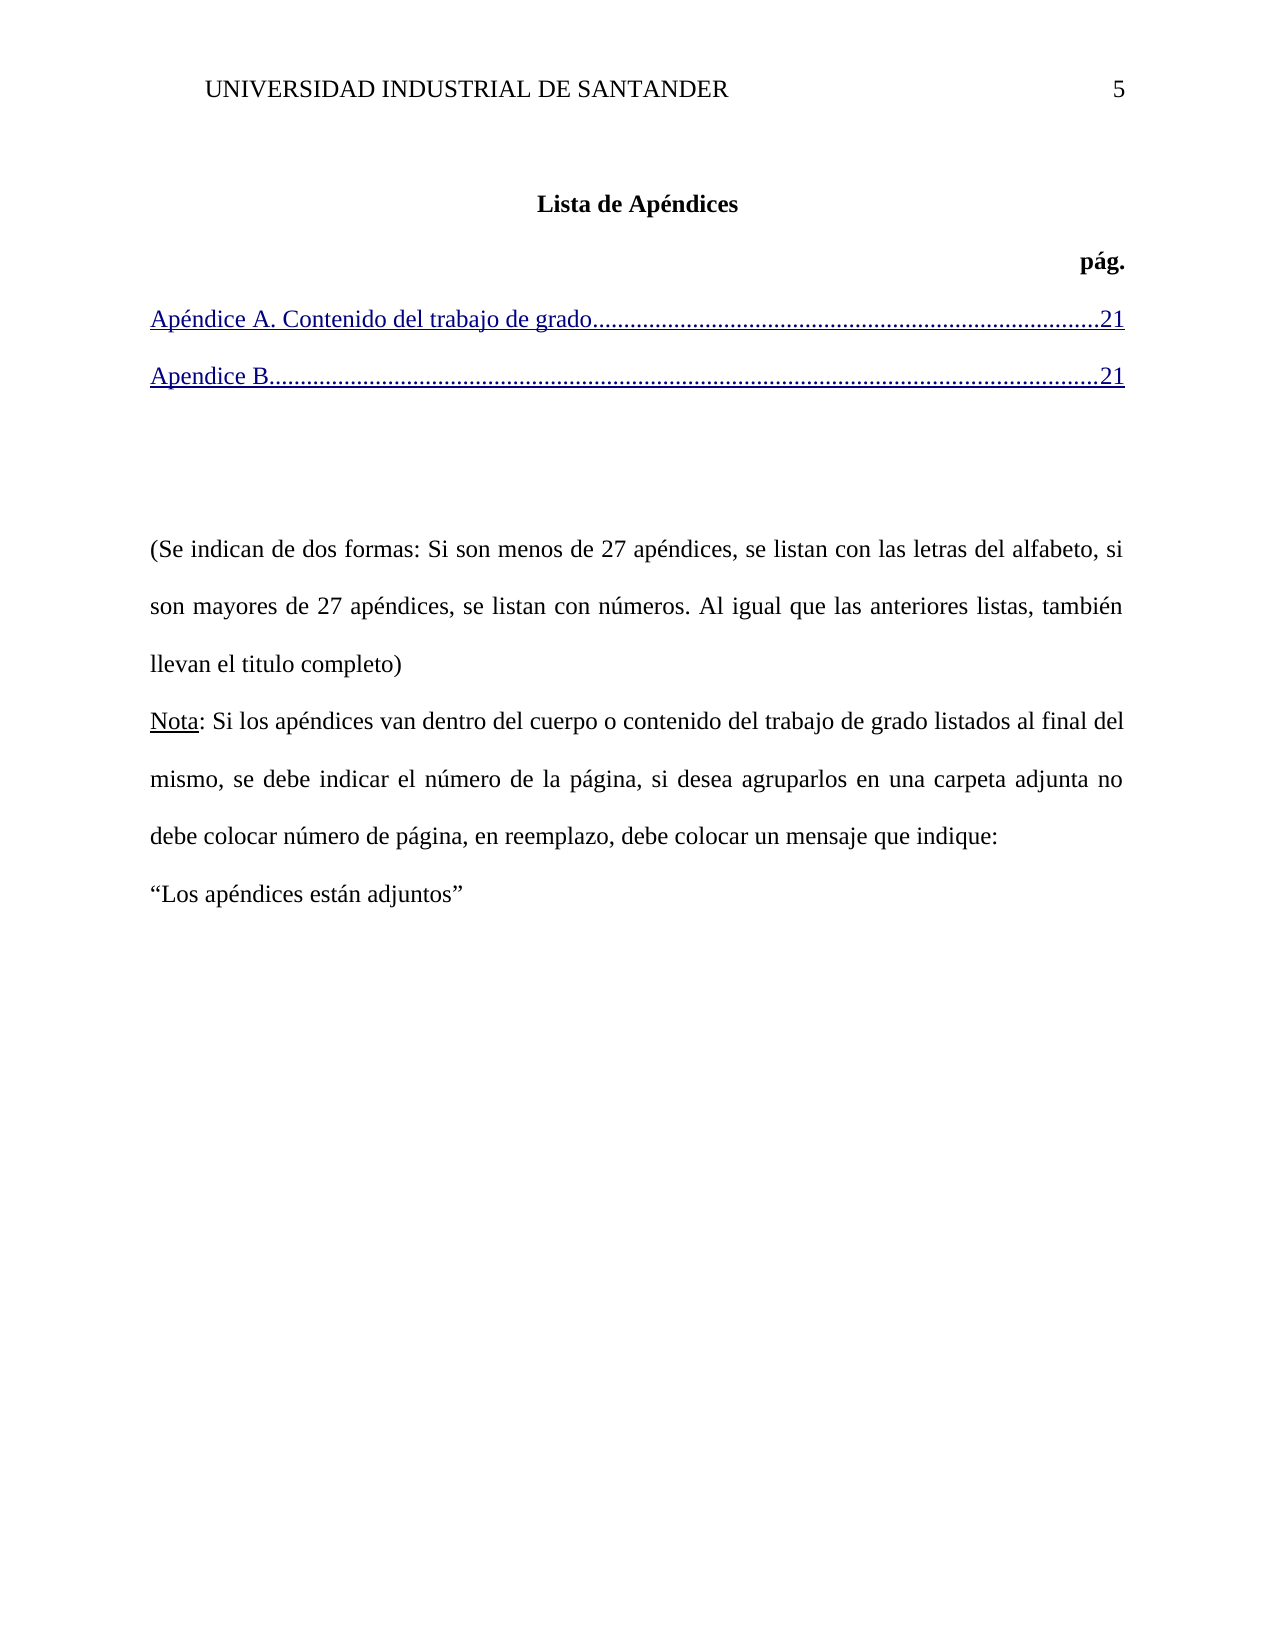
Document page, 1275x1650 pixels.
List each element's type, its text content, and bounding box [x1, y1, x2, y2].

text “Los apéndices están adjuntos” [150, 879, 1125, 907]
text Apéndice A. Contenido del trabajo de grado 21 [150, 304, 1125, 329]
text Apendice B. 21 [150, 361, 1125, 386]
text Nota: Si los apéndices van dentro del cuerpo o contenido del trabajo de grado listados al final del mismo, se debe indicar el número de la página, si desea agruparlos en una carpeta adjunta no debe colocar número de página, en reemplazo, debe colocar un mensaje que indique: [150, 706, 1125, 850]
text (Se indican de dos formas: Si son menos de 27 apéndices, se listan con las letras del alfabeto, si son mayores de 27 apéndices, se listan con números. Al igual que las anteriores listas, también llevan el titulo completo) [150, 534, 1125, 677]
text pág. [150, 246, 1125, 275]
text Lista de Apéndices [150, 189, 1125, 217]
